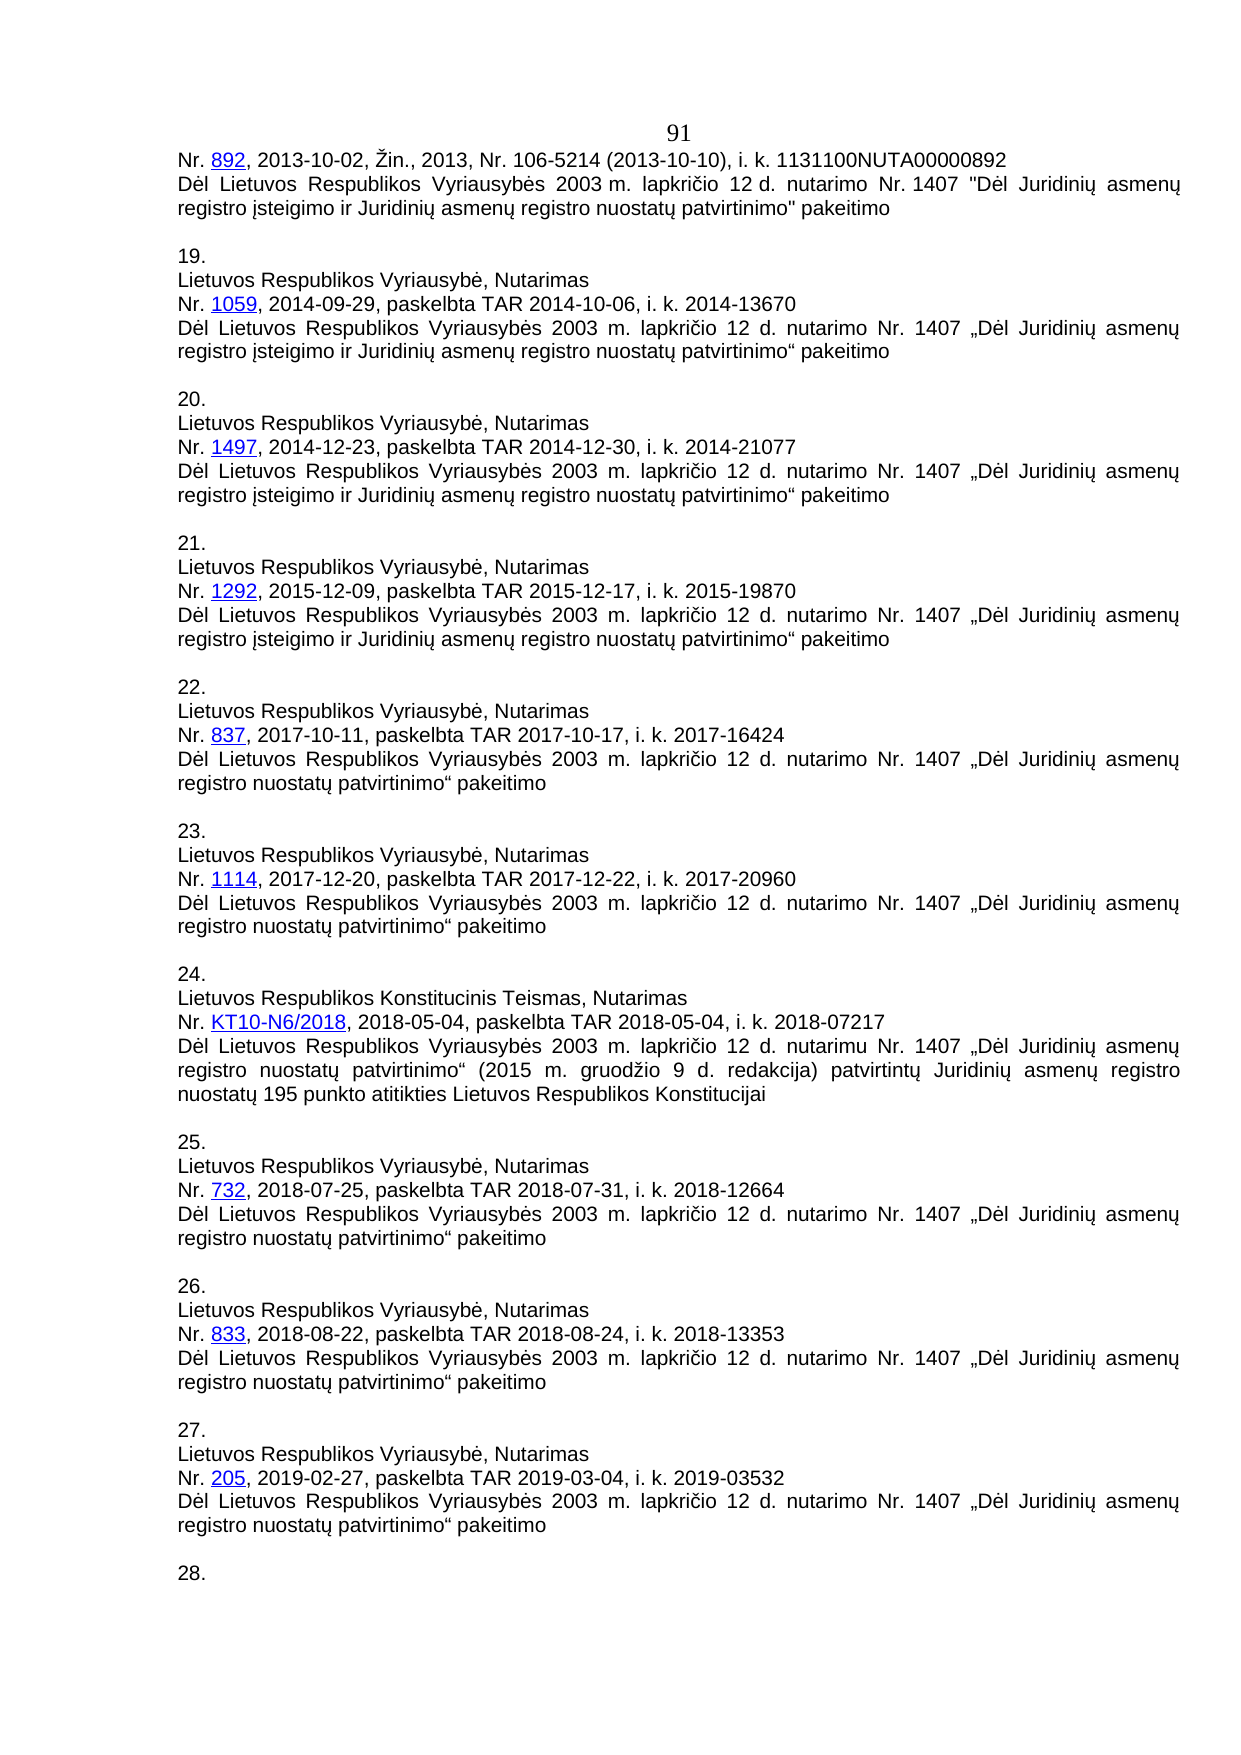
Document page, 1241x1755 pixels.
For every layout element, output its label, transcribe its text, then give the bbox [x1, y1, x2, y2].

text Lietuvos Respublikos Konstitucinis Teismas, Nutarimas [177, 986, 1181, 1010]
text Lietuvos Respublikos Vyriausybė, Nutarimas [177, 555, 1181, 579]
text Dėl Lietuvos Respublikos Vyriausybės 2003 m. lapkričio 12 d. nutarimu Nr. 1407 „Dėl Juridinių asmenų registro nuostatų patvirtinimo“ (2015 m. gruodžio 9 d. redakcija) patvirtintų Juridinių asmenų registro nuostatų 195 punkto atitikties Lietuvos Respublikos Konstitucijai [177, 1034, 1181, 1106]
text Nr. 1497, 2014-12-23, paskelbta TAR 2014-12-30, i. k. 2014-21077 [177, 435, 1181, 459]
text Lietuvos Respublikos Vyriausybė, Nutarimas [177, 267, 1181, 291]
text 19. [177, 243, 1181, 267]
text Dėl Lietuvos Respublikos Vyriausybės 2003 m. lapkričio 12 d. nutarimo Nr. 1407 „Dėl Juridinių asmenų registro nuostatų patvirtinimo“ pakeitimo [177, 747, 1181, 794]
text Nr. 892, 2013-10-02, Žin., 2013, Nr. 106-5214 (2013-10-10), i. k. 1131100NUTA00000892 [177, 148, 1181, 172]
text 21. [177, 531, 1181, 555]
text Lietuvos Respublikos Vyriausybė, Nutarimas [177, 699, 1181, 723]
text Dėl Lietuvos Respublikos Vyriausybės 2003 m. lapkričio 12 d. nutarimo Nr. 1407 „Dėl Juridinių asmenų registro įsteigimo ir Juridinių asmenų registro nuostatų patvirtinimo“ pakeitimo [177, 459, 1181, 507]
text Dėl Lietuvos Respublikos Vyriausybės 2003 m. lapkričio 12 d. nutarimo Nr. 1407 „Dėl Juridinių asmenų registro įsteigimo ir Juridinių asmenų registro nuostatų patvirtinimo“ pakeitimo [177, 315, 1181, 363]
text Lietuvos Respublikos Vyriausybė, Nutarimas [177, 842, 1181, 866]
text Nr. KT10-N6/2018, 2018-05-04, paskelbta TAR 2018-05-04, i. k. 2018-07217 [177, 1010, 1181, 1034]
text Lietuvos Respublikos Vyriausybė, Nutarimas [177, 1154, 1181, 1178]
text Dėl Lietuvos Respublikos Vyriausybės 2003 m. lapkričio 12 d. nutarimo Nr. 1407 „Dėl Juridinių asmenų registro nuostatų patvirtinimo“ pakeitimo [177, 1202, 1181, 1250]
text Dėl Lietuvos Respublikos Vyriausybės 2003 m. lapkričio 12 d. nutarimo Nr. 1407 „Dėl Juridinių asmenų registro įsteigimo ir Juridinių asmenų registro nuostatų patvirtinimo“ pakeitimo [177, 603, 1181, 651]
text Dėl Lietuvos Respublikos Vyriausybės 2003 m. lapkričio 12 d. nutarimo Nr. 1407 „Dėl Juridinių asmenų registro nuostatų patvirtinimo“ pakeitimo [177, 1346, 1181, 1393]
text 22. [177, 675, 1181, 699]
text Nr. 1059, 2014-09-29, paskelbta TAR 2014-10-06, i. k. 2014-13670 [177, 291, 1181, 315]
text Dėl Lietuvos Respublikos Vyriausybės 2003 m. lapkričio 12 d. nutarimo Nr. 1407 „Dėl Juridinių asmenų registro nuostatų patvirtinimo“ pakeitimo [177, 890, 1181, 938]
text 27. [177, 1417, 1181, 1441]
text Nr. 837, 2017-10-11, paskelbta TAR 2017-10-17, i. k. 2017-16424 [177, 723, 1181, 747]
text Dėl Lietuvos Respublikos Vyriausybės 2003 m. lapkričio 12 d. nutarimo Nr. 1407 „Dėl Juridinių asmenų registro nuostatų patvirtinimo“ pakeitimo [177, 1489, 1181, 1537]
text 23. [177, 818, 1181, 842]
text 20. [177, 387, 1181, 411]
text Nr. 205, 2019-02-27, paskelbta TAR 2019-03-04, i. k. 2019-03532 [177, 1465, 1181, 1489]
text 24. [177, 962, 1181, 986]
text 25. [177, 1130, 1181, 1154]
text 28. [177, 1561, 1181, 1585]
text Nr. 732, 2018-07-25, paskelbta TAR 2018-07-31, i. k. 2018-12664 [177, 1178, 1181, 1202]
text Nr. 833, 2018-08-22, paskelbta TAR 2018-08-24, i. k. 2018-13353 [177, 1322, 1181, 1346]
text Lietuvos Respublikos Vyriausybė, Nutarimas [177, 1441, 1181, 1465]
text Nr. 1114, 2017-12-20, paskelbta TAR 2017-12-22, i. k. 2017-20960 [177, 866, 1181, 890]
text Dėl Lietuvos Respublikos Vyriausybės 2003 m. lapkričio 12 d. nutarimo Nr. 1407 "Dėl Juridinių asmenų registro įsteigimo ir Juridinių asmenų registro nuostatų patvirtinimo" pakeitimo [177, 172, 1181, 219]
text Lietuvos Respublikos Vyriausybė, Nutarimas [177, 411, 1181, 435]
text 26. [177, 1274, 1181, 1298]
text Lietuvos Respublikos Vyriausybė, Nutarimas [177, 1298, 1181, 1322]
text Nr. 1292, 2015-12-09, paskelbta TAR 2015-12-17, i. k. 2015-19870 [177, 579, 1181, 603]
